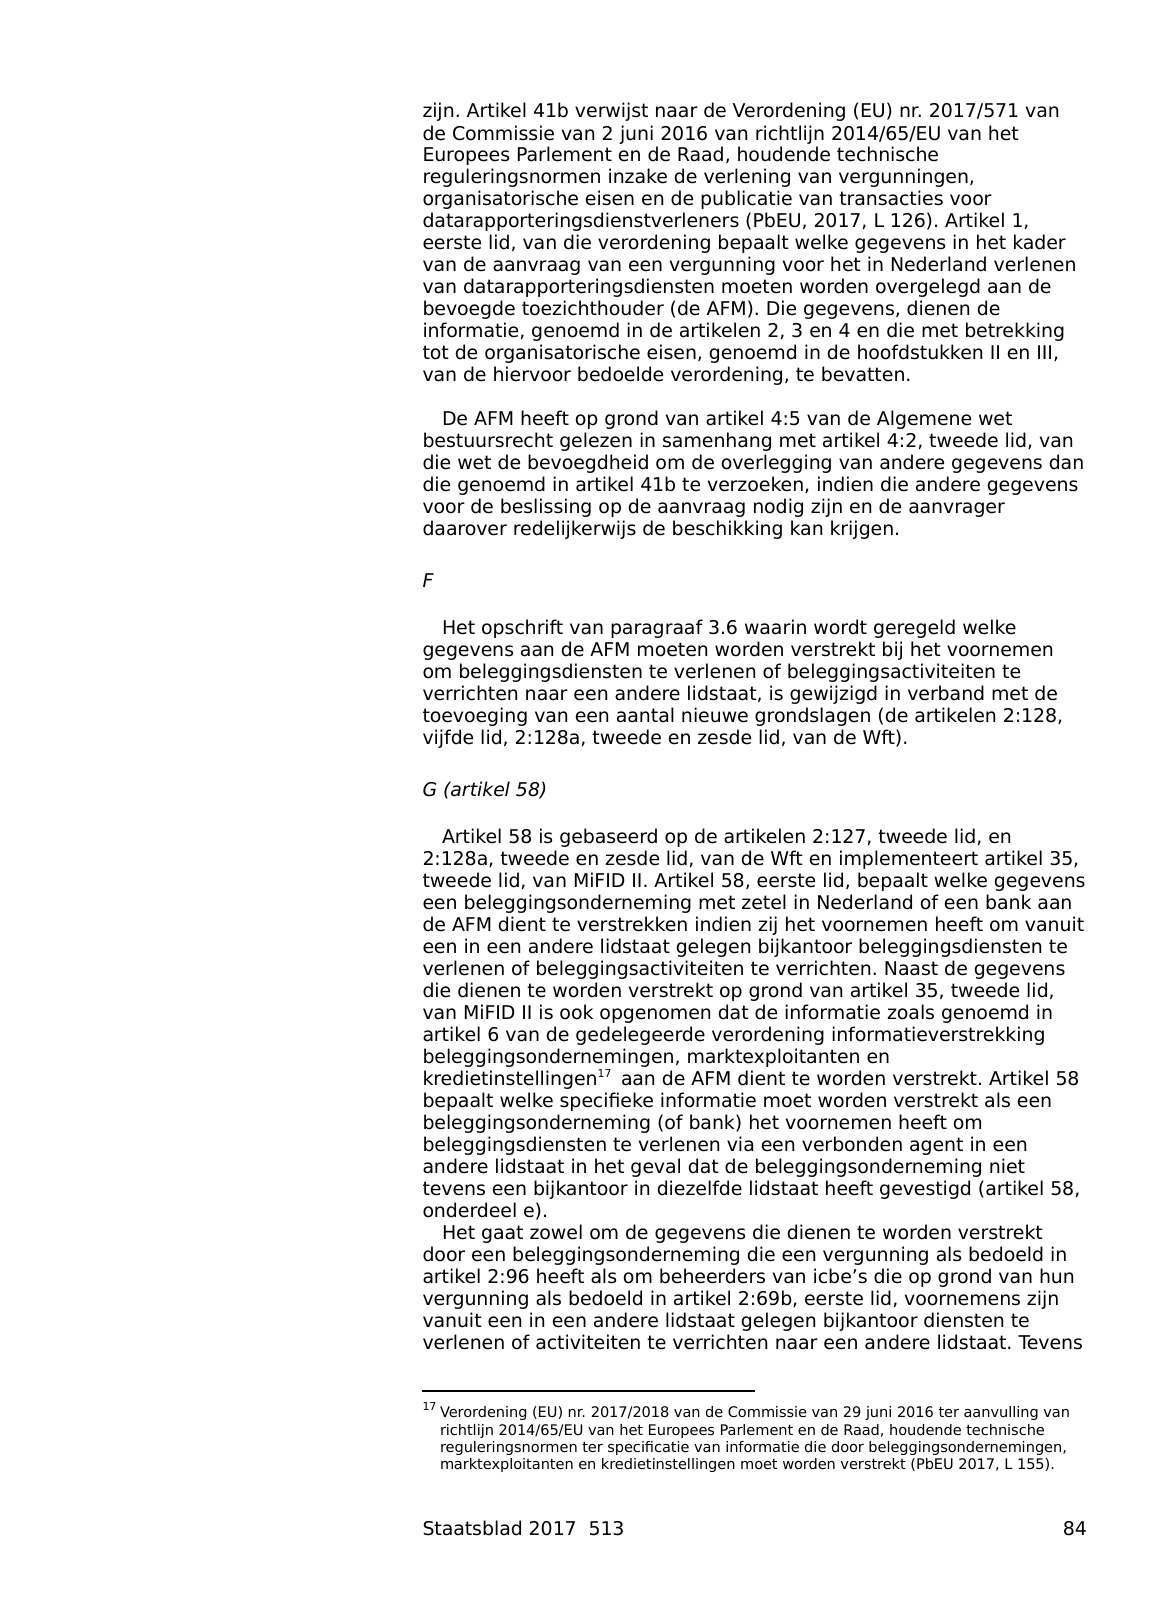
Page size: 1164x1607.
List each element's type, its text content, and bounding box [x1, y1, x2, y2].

text De AFM heeft op grond van artikel 4:5 van de Algemene wet bestuursrecht gelezen in samenhang met artikel 4:2, tweede lid, van die wet de bevoegdheid om de overlegging van andere gegevens dan die genoemd in artikel 41b te verzoeken, indien die andere gegevens voor de beslissing op de aanvraag nodig zijn en de aanvrager daarover redelijkerwijs de beschikking kan krijgen. [422, 408, 1087, 540]
subtitle G (artikel 58) [422, 779, 1087, 801]
text Verordening (EU) nr. 2017/2018 van de Commissie van 29 juni 2016 ter aanvulling van richtlijn 2014/65/EU van het Europees Parlement en de Raad, houdende technische reguleringsnormen ter specificatie van informatie die door beleggingsondernemingen, marktexploitanten en kredietinstellingen moet worden verstrekt (PbEU 2017, L 155). [422, 1400, 1087, 1473]
text Het gaat zowel om de gegevens die dienen te worden verstrekt door een beleggingsonderneming die een vergunning als bedoeld in artikel 2:96 heeft als om beheerders van icbe’s die op grond van hun vergunning als bedoeld in artikel 2:69b, eerste lid, voornemens zijn vanuit een in een andere lidstaat gelegen bijkantoor diensten te verlenen of activiteiten te verrichten naar een andere lidstaat. Tevens [422, 1222, 1087, 1353]
text Het opschrift van paragraaf 3.6 waarin wordt geregeld welke gegevens aan de AFM moeten worden verstrekt bij het voornemen om beleggingsdiensten te verlenen of beleggingsactiviteiten te verrichten naar een andere lidstaat, is gewijzigd in verband met de toevoeging van een aantal nieuwe grondslagen (de artikelen 2:128, vijfde lid, 2:128a, tweede en zesde lid, van de Wft). [422, 617, 1087, 749]
subtitle F [422, 570, 1087, 592]
text Artikel 58 is gebaseerd op de artikelen 2:127, tweede lid, en 2:128a, tweede en zesde lid, van de Wft en implementeert artikel 35, tweede lid, van MiFID II. Artikel 58, eerste lid, bepaalt welke gegevens een beleggingsonderneming met zetel in Nederland of een bank aan de AFM dient te verstrekken indien zij het voornemen heeft om vanuit een in een andere lidstaat gelegen bijkantoor beleggingsdiensten te verlenen of beleggingsactiviteiten te verrichten. Naast de gegevens die dienen te worden verstrekt op grond van artikel 35, tweede lid, van MiFID II is ook opgenomen dat de informatie zoals genoemd in artikel 6 van de gedelegeerde verordening informatieverstrekking beleggingsondernemingen, marktexploitanten en kredietinstellingen aan de AFM dient te worden verstrekt. Artikel 58 bepaalt welke specifieke informatie moet worden verstrekt als een beleggingsonderneming (of bank) het voornemen heeft om beleggingsdiensten te verlenen via een verbonden agent in een andere lidstaat in het geval dat de beleggingsonderneming niet tevens een bijkantoor in diezelfde lidstaat heeft gevestigd (artikel 58, onderdeel e). [422, 826, 1087, 1222]
text zijn. Artikel 41b verwijst naar de Verordening (EU) nr. 2017/571 van de Commissie van 2 juni 2016 van richtlijn 2014/65/EU van het Europees Parlement en de Raad, houdende technische reguleringsnormen inzake de verlening van vergunningen, organisatorische eisen en de publicatie van transacties voor datarapporteringsdienstverleners (PbEU, 2017, L 126). Artikel 1, eerste lid, van die verordening bepaalt welke gegevens in het kader van de aanvraag van een vergunning voor het in Nederland verlenen van datarapporteringsdiensten moeten worden overgelegd aan de bevoegde toezichthouder (de AFM). Die gegevens, dienen de informatie, genoemd in de artikelen 2, 3 en 4 en die met betrekking tot de organisatorische eisen, genoemd in de hoofdstukken II en III, van de hiervoor bedoelde verordening, te bevatten. [422, 100, 1087, 386]
